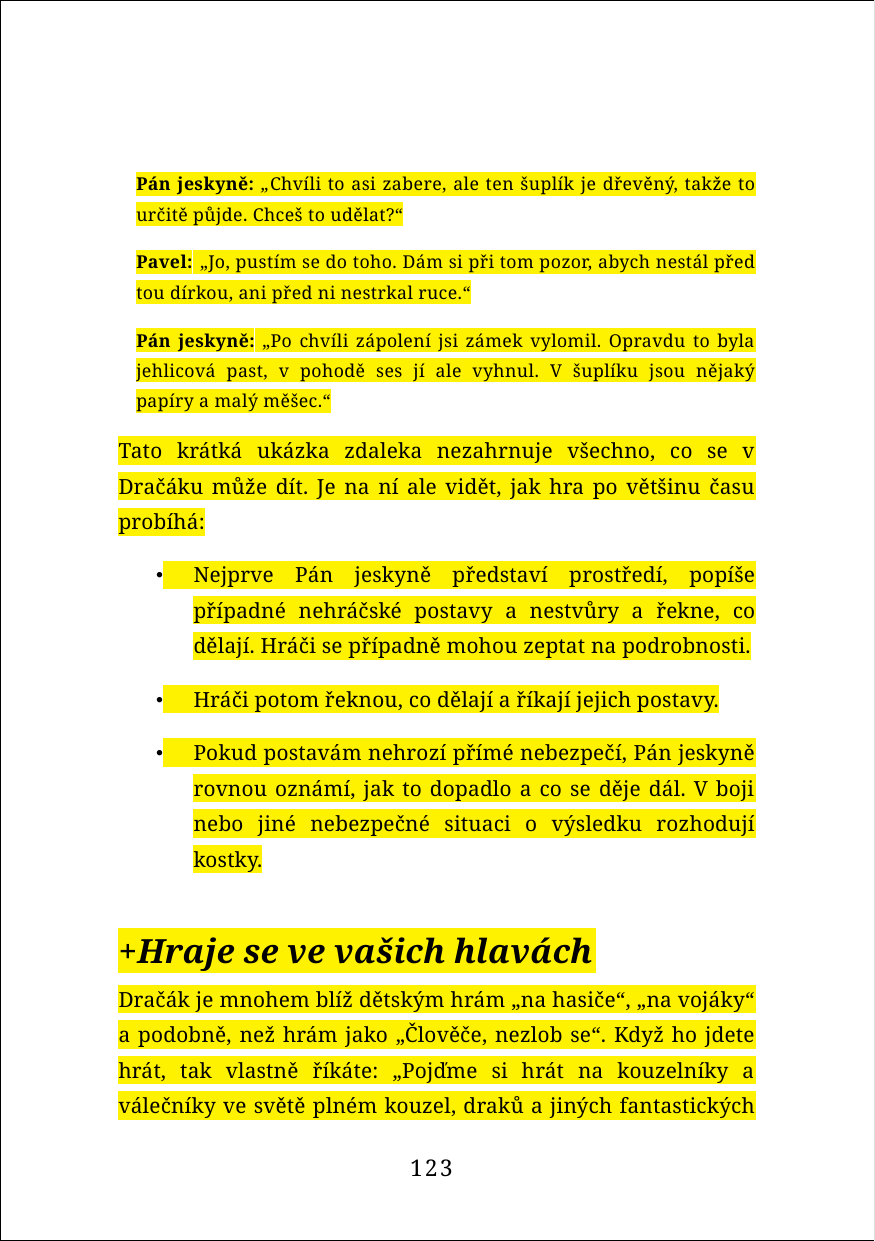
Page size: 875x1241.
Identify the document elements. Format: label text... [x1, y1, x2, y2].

list Pokud postavám nehrozí přímé nebezpečí, Pán jeskyně rovnou oznámí, jak to dopadlo a co se děje dál. V boji nebo jiné nebezpečné situaci o výsledku rozhodují kostky. [156, 738, 756, 873]
text Pán jeskyně: „Po chvíli zápolení jsi zámek vylomil. Opravdu to byla jehlicová past, v pohodě ses jí ale vyhnul. V šuplíku jsou nějaký papíry a malý měšec.“ [136, 328, 756, 413]
text Pavel: „Jo, pustím se do toho. Dám si při tom pozor, abych nestál před tou dírkou, ani před ni nestrkal ruce.“ [136, 250, 756, 304]
text Tato krátká ukázka zdaleka nezahrnuje všechno, co se v Dračáku může dít. Je na ní ale vidět, jak hra po většinu času probíhá: [118, 436, 756, 536]
text Pán jeskyně: „Chvíli to asi zabere, ale ten šuplík je dřevěný, takže to určitě půjde. Chceš to udělat?“ [136, 172, 756, 226]
text Dračák je mnohem blíž dětským hrám „na hasiče“, „na vojáky“ a podobně, než hrám jako „Člověče, nezlob se“. Když ho jdete hrát, tak vlastně říkáte: „Pojďme si hrát na kouzelníky a válečníky ve světě plném kouzel, draků a jiných fantastických [118, 985, 756, 1120]
subtitle +Hraje se ve vašich hlavách [118, 927, 756, 973]
list Nejprve Pán jeskyně představí prostředí, popíše případné nehráčské postavy a nestvůry a řekne, co dělají. Hráči se případně mohou zeptat na podrobnosti. [156, 561, 756, 660]
list Hráči potom řeknou, co dělají a říkají jejich postavy. [156, 685, 756, 713]
